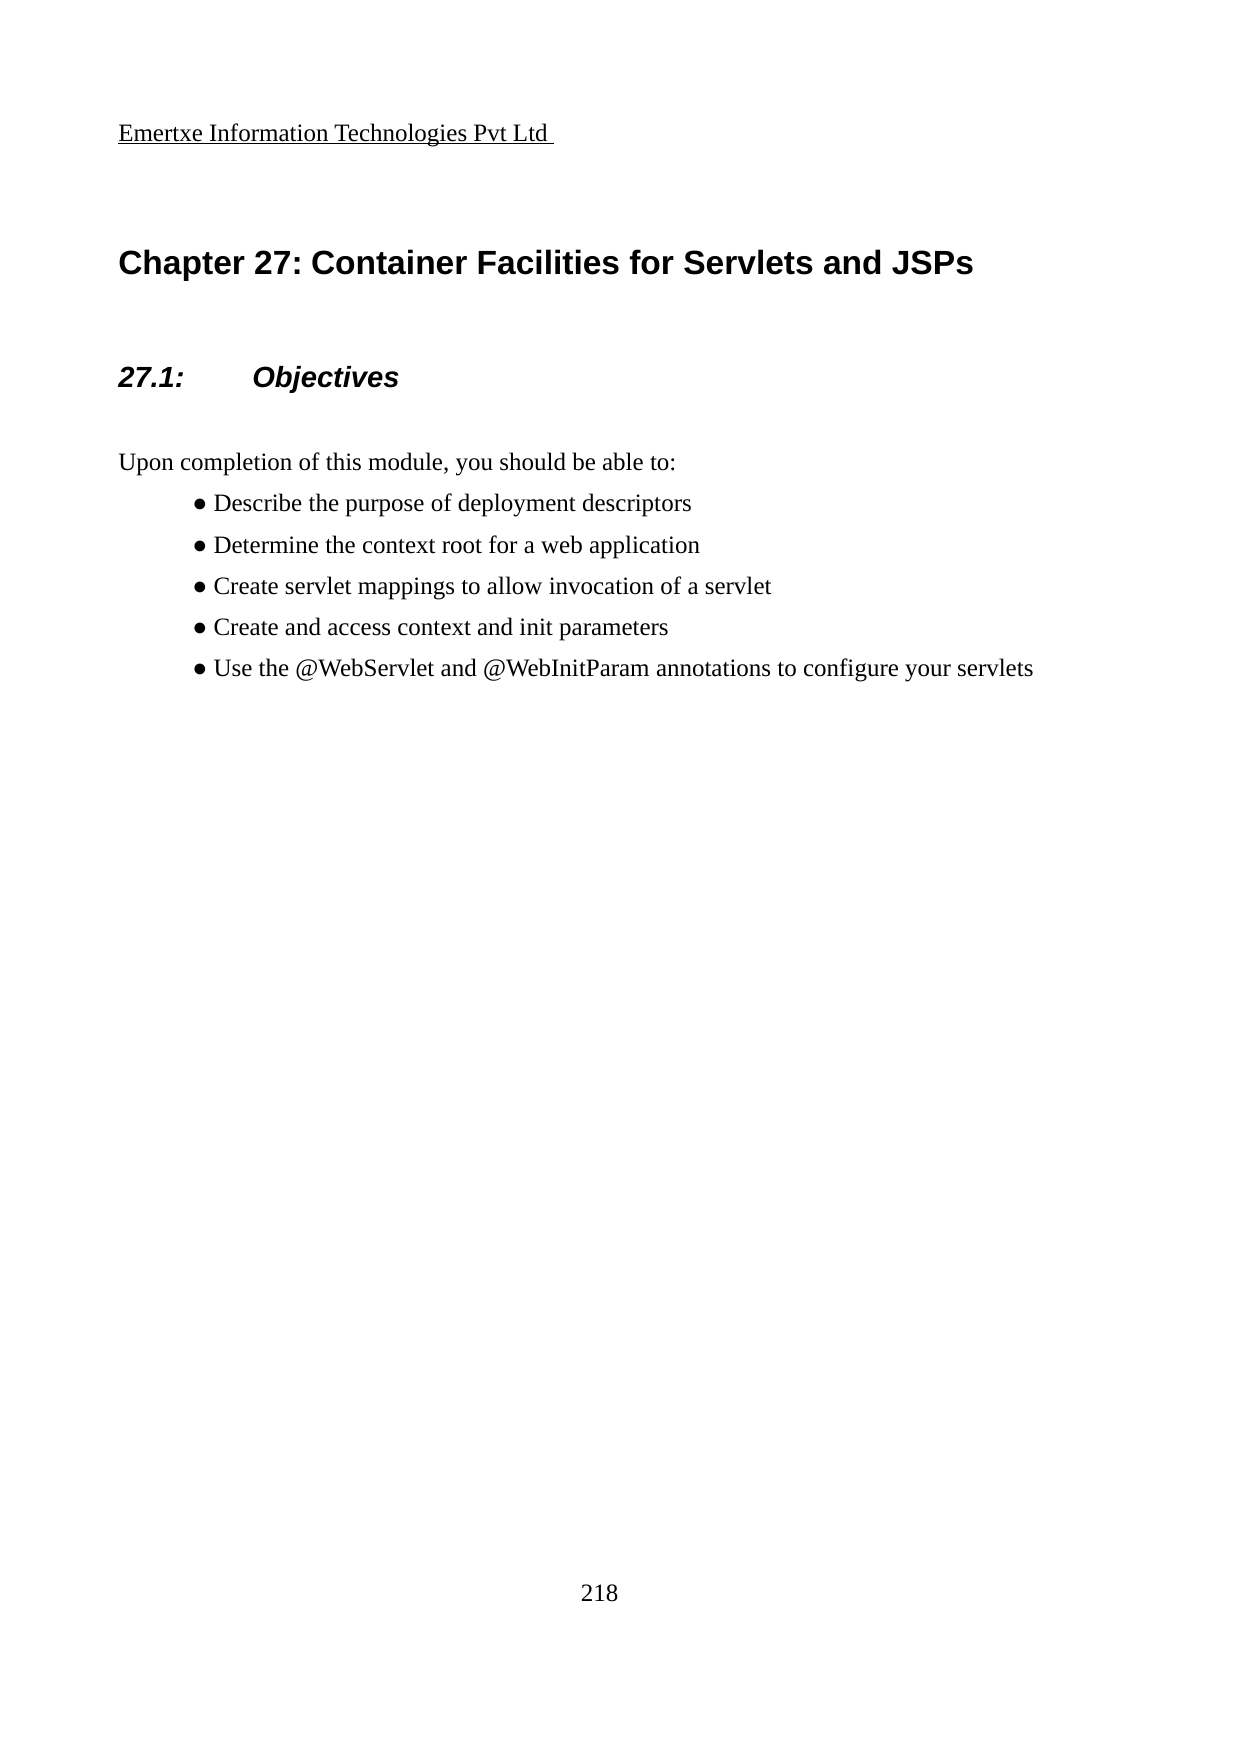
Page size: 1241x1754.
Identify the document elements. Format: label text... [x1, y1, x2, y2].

text ● Create servlet mappings to allow invocation of a servlet [118, 571, 1122, 600]
subtitle Container Facilities for Servlets and JSPs [118, 243, 1122, 281]
text ● Determine the context root for a web application [118, 530, 1122, 558]
text ● Create and access context and init parameters [118, 612, 1122, 641]
text ● Describe the purpose of deployment descriptors [118, 488, 1122, 517]
text Upon completion of this module, you should be able to: [118, 447, 1122, 476]
subtitle Objectives [118, 360, 1122, 393]
text ● Use the @WebServlet and @WebInitParam annotations to configure your servlets [118, 653, 1122, 682]
